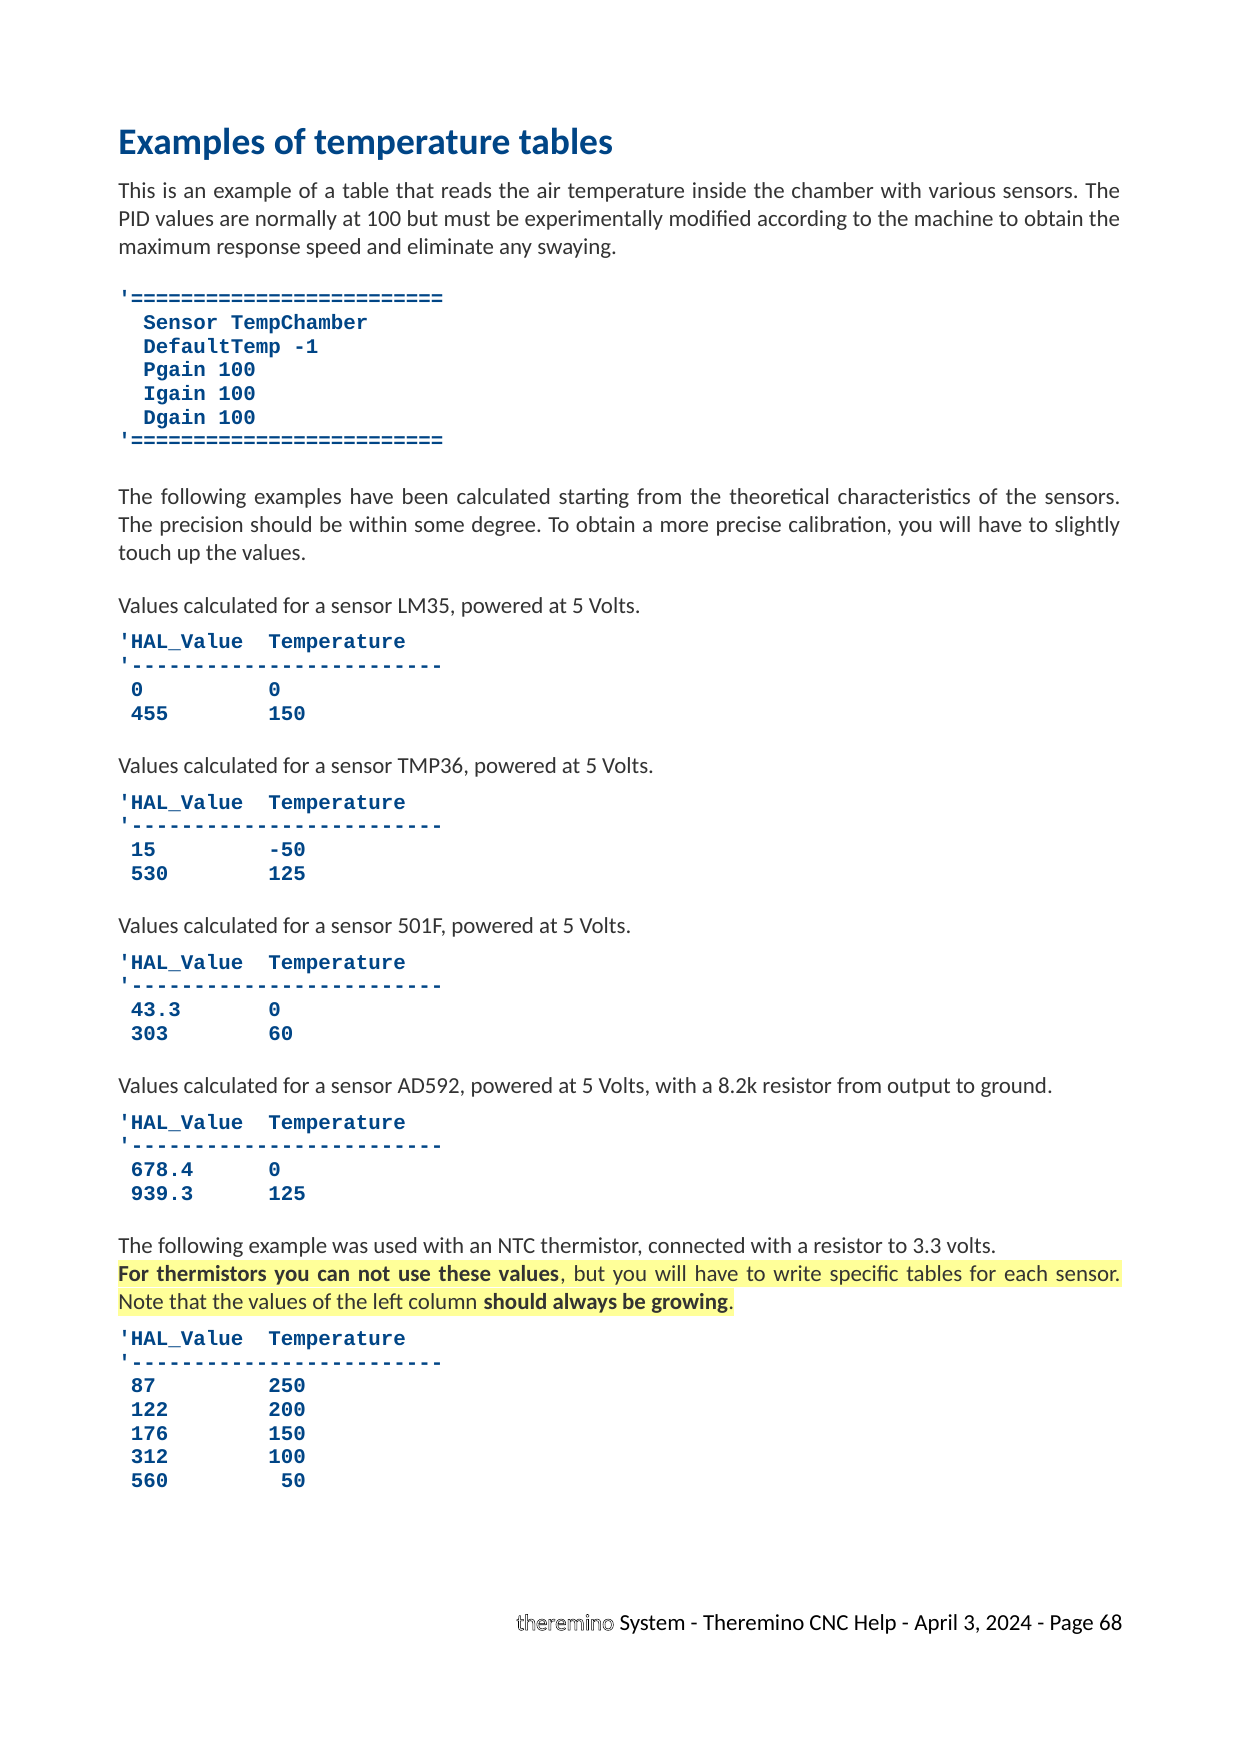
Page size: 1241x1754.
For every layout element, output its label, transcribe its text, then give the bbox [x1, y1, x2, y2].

text Values calculated for a sensor LM35, powered at 5 Volts. [118, 591, 1122, 619]
text 15 -50 [118, 839, 1122, 863]
text This is an example of a table that reads the air temperature inside the chamber with various sensors. The PID values are normally at 100 but must be experimentally modified according to the machine to obtain the maximum response speed and eliminate any swaying. [118, 176, 1122, 260]
text Sensor TempChamber [118, 312, 1122, 336]
text 303 60 [118, 1023, 1122, 1046]
text 176 150 [118, 1423, 1122, 1446]
text The following example was used with an NTC thermistor, connected with a resistor to 3.3 volts. For thermistors you can not use these values, but you will have to write specific tables for each sensor. Note that the values of the left column should always be growing. [118, 1231, 1122, 1316]
text 0 0 [118, 679, 1122, 702]
text Values calculated for a sensor 501F, powered at 5 Volts. [118, 911, 1122, 939]
text 'HAL_Value Temperature [118, 632, 1122, 655]
text 122 200 [118, 1399, 1122, 1423]
text Dgain 100 [118, 407, 1122, 430]
text Pgain 100 [118, 359, 1122, 383]
text '------------------------- [118, 975, 1122, 999]
text 530 125 [118, 863, 1122, 886]
text 'HAL_Value Temperature [118, 1112, 1122, 1136]
text Igain 100 [118, 383, 1122, 407]
text '------------------------- [118, 655, 1122, 679]
text 939.3 125 [118, 1183, 1122, 1206]
text 455 150 [118, 702, 1122, 726]
text Values calculated for a sensor TMP36, powered at 5 Volts. [118, 751, 1122, 779]
subtitle Examples of temperature tables [118, 118, 1122, 164]
text '------------------------- [118, 1136, 1122, 1159]
text 678.4 0 [118, 1159, 1122, 1183]
text 87 250 [118, 1375, 1122, 1399]
text 'HAL_Value Temperature [118, 1328, 1122, 1352]
text 'HAL_Value Temperature [118, 952, 1122, 975]
text 43.3 0 [118, 999, 1122, 1023]
text The following examples have been calculated starting from the theoretical characteristics of the sensors. The precision should be within some degree. To obtain a more precise calibration, you will have to slightly touch up the values. [118, 482, 1122, 566]
text 312 100 [118, 1446, 1122, 1470]
text DefaultTemp -1 [118, 336, 1122, 359]
text Values calculated for a sensor AD592, powered at 5 Volts, with a 8.2k resistor from output to ground. [118, 1071, 1122, 1099]
text '------------------------- [118, 1352, 1122, 1375]
text '------------------------- [118, 815, 1122, 839]
text 560 50 [118, 1470, 1122, 1493]
text '========================= [118, 430, 1122, 454]
text 'HAL_Value Temperature [118, 792, 1122, 815]
text '========================= [118, 288, 1122, 312]
